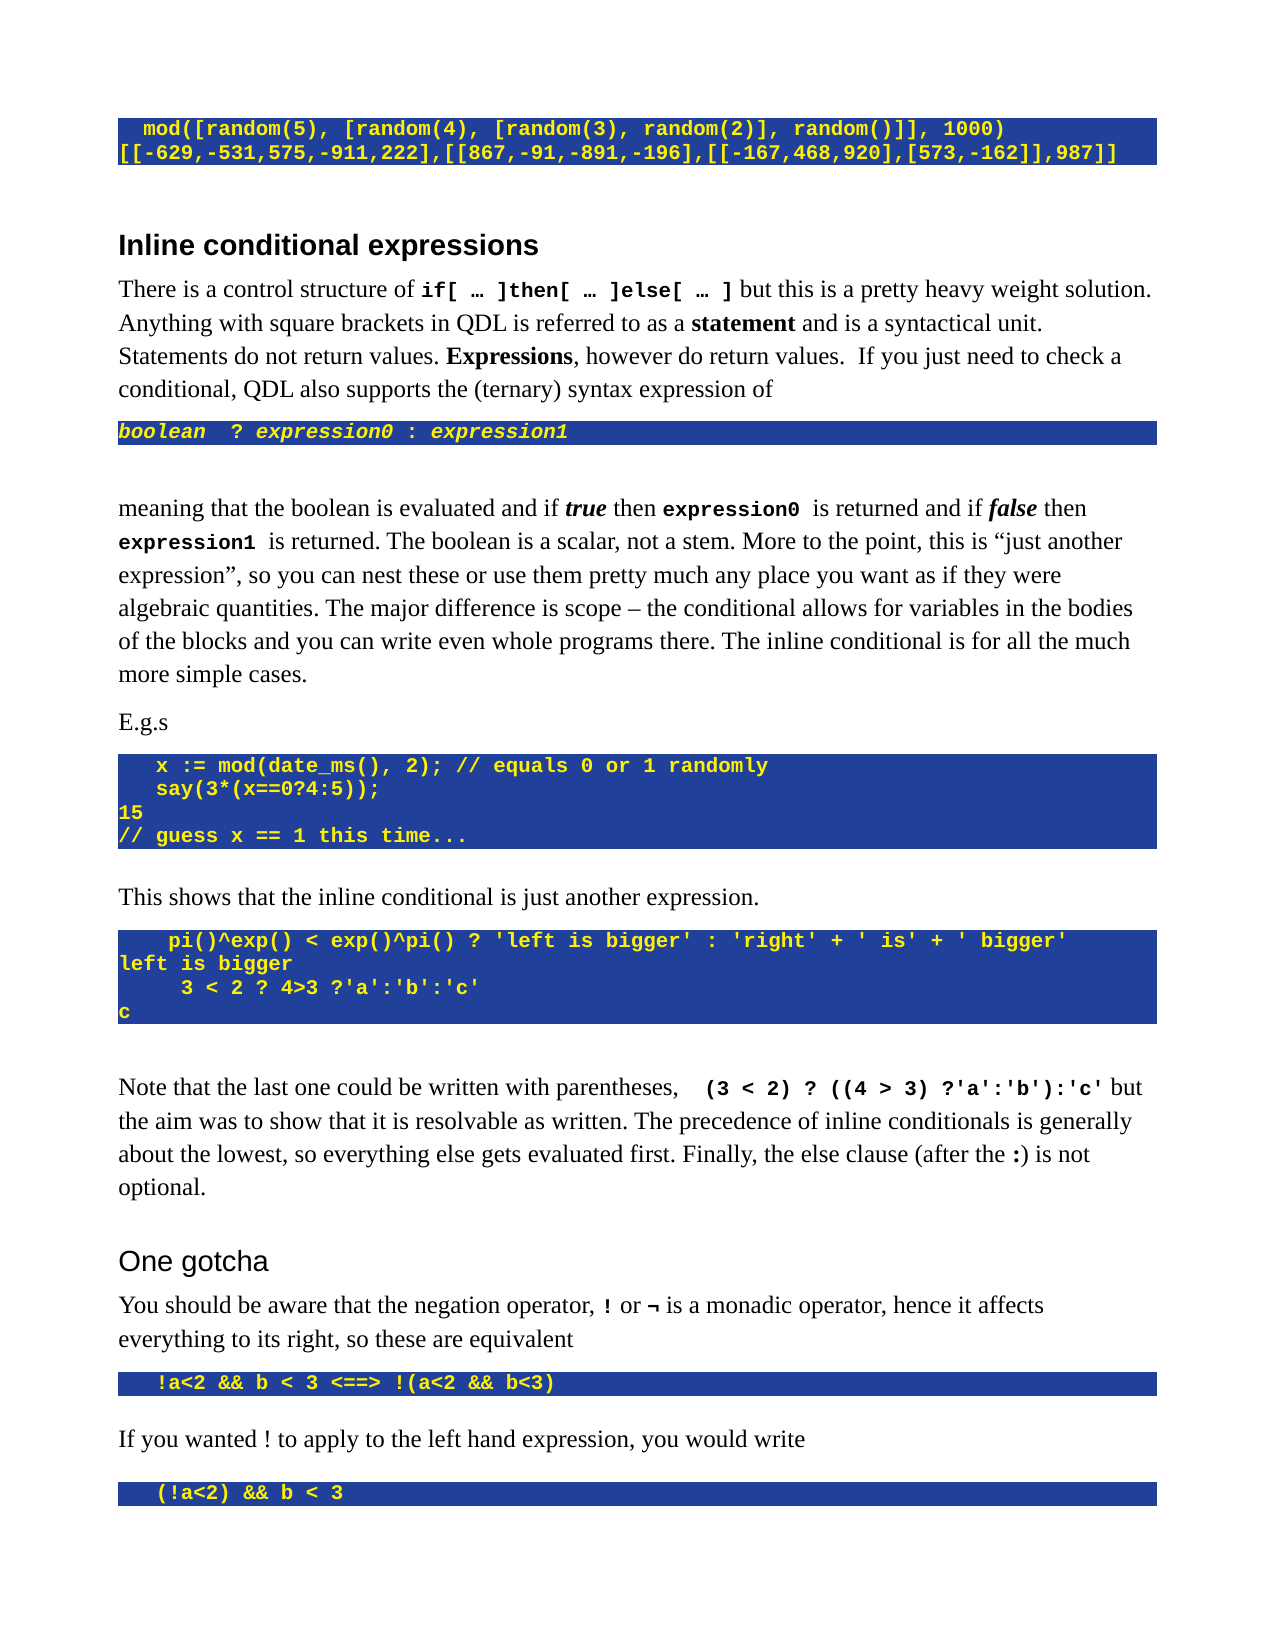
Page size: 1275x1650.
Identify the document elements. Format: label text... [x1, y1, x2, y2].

text If you wanted ! to apply to the left hand expression, you would write [118, 1424, 1157, 1453]
text !a<2 && b < 3 <==> !(a<2 && b<3) [118, 1372, 1157, 1396]
subtitle Inline conditional expressions [118, 228, 1157, 261]
text left is bigger [118, 953, 1157, 977]
text meaning that the boolean is evaluated and if true then expression0 is returned and if false then expression1 is returned. The boolean is a scalar, not a stem. More to the point, this is “just another expression”, so you can nest these or use them pretty much any place you want as if they were algebraic quantities. The major difference is scope – the conditional allows for variables in the bodies of the blocks and you can write even whole programs there. The inline conditional is for all the much more simple cases. [118, 493, 1157, 688]
text mod([random(5), [random(4), [random(3), random(2)], random()]], 1000) [118, 118, 1157, 142]
text There is a control structure of if[ … ]then[ … ]else[ … ] but this is a pretty heavy weight solution. Anything with square brackets in QDL is referred to as a statement and is a syntactical unit. Statements do not return values. Expressions, however do return values. If you just need to check a conditional, QDL also supports the (ternary) syntax expression of [118, 274, 1157, 402]
text pi()^exp() < exp()^pi() ? 'left is bigger' : 'right' + ' is' + ' bigger' [118, 930, 1157, 953]
text You should be aware that the negation operator, ! or ¬ is a monadic operator, hence it affects everything to its right, so these are equivalent [118, 1291, 1157, 1353]
text say(3*(x==0?4:5)); [118, 778, 1157, 802]
text E.g.s [118, 707, 1157, 736]
text boolean ? expression0 : expression1 [118, 421, 1157, 445]
text (!a<2) && b < 3 [118, 1482, 1157, 1506]
subtitle One gotcha [118, 1244, 1157, 1278]
text [[-629,-531,575,-911,222],[[867,-91,-891,-196],[[-167,468,920],[573,-162]],987]] [118, 142, 1157, 165]
text Note that the last one could be written with parentheses, (3 < 2) ? ((4 > 3) ?'a':'b'):'c' but the aim was to show that it is resolvable as written. The precedence of inline conditionals is generally about the lowest, so everything else gets evaluated first. Finally, the else clause (after the :) is not optional. [118, 1072, 1157, 1201]
text 15 [118, 802, 1157, 826]
text x := mod(date_ms(), 2); // equals 0 or 1 randomly [118, 754, 1157, 778]
text c [118, 1001, 1157, 1024]
text // guess x == 1 this time... [118, 826, 1157, 849]
text 3 < 2 ? 4>3 ?'a':'b':'c' [118, 977, 1157, 1001]
text This shows that the inline conditional is just another expression. [118, 849, 1157, 911]
